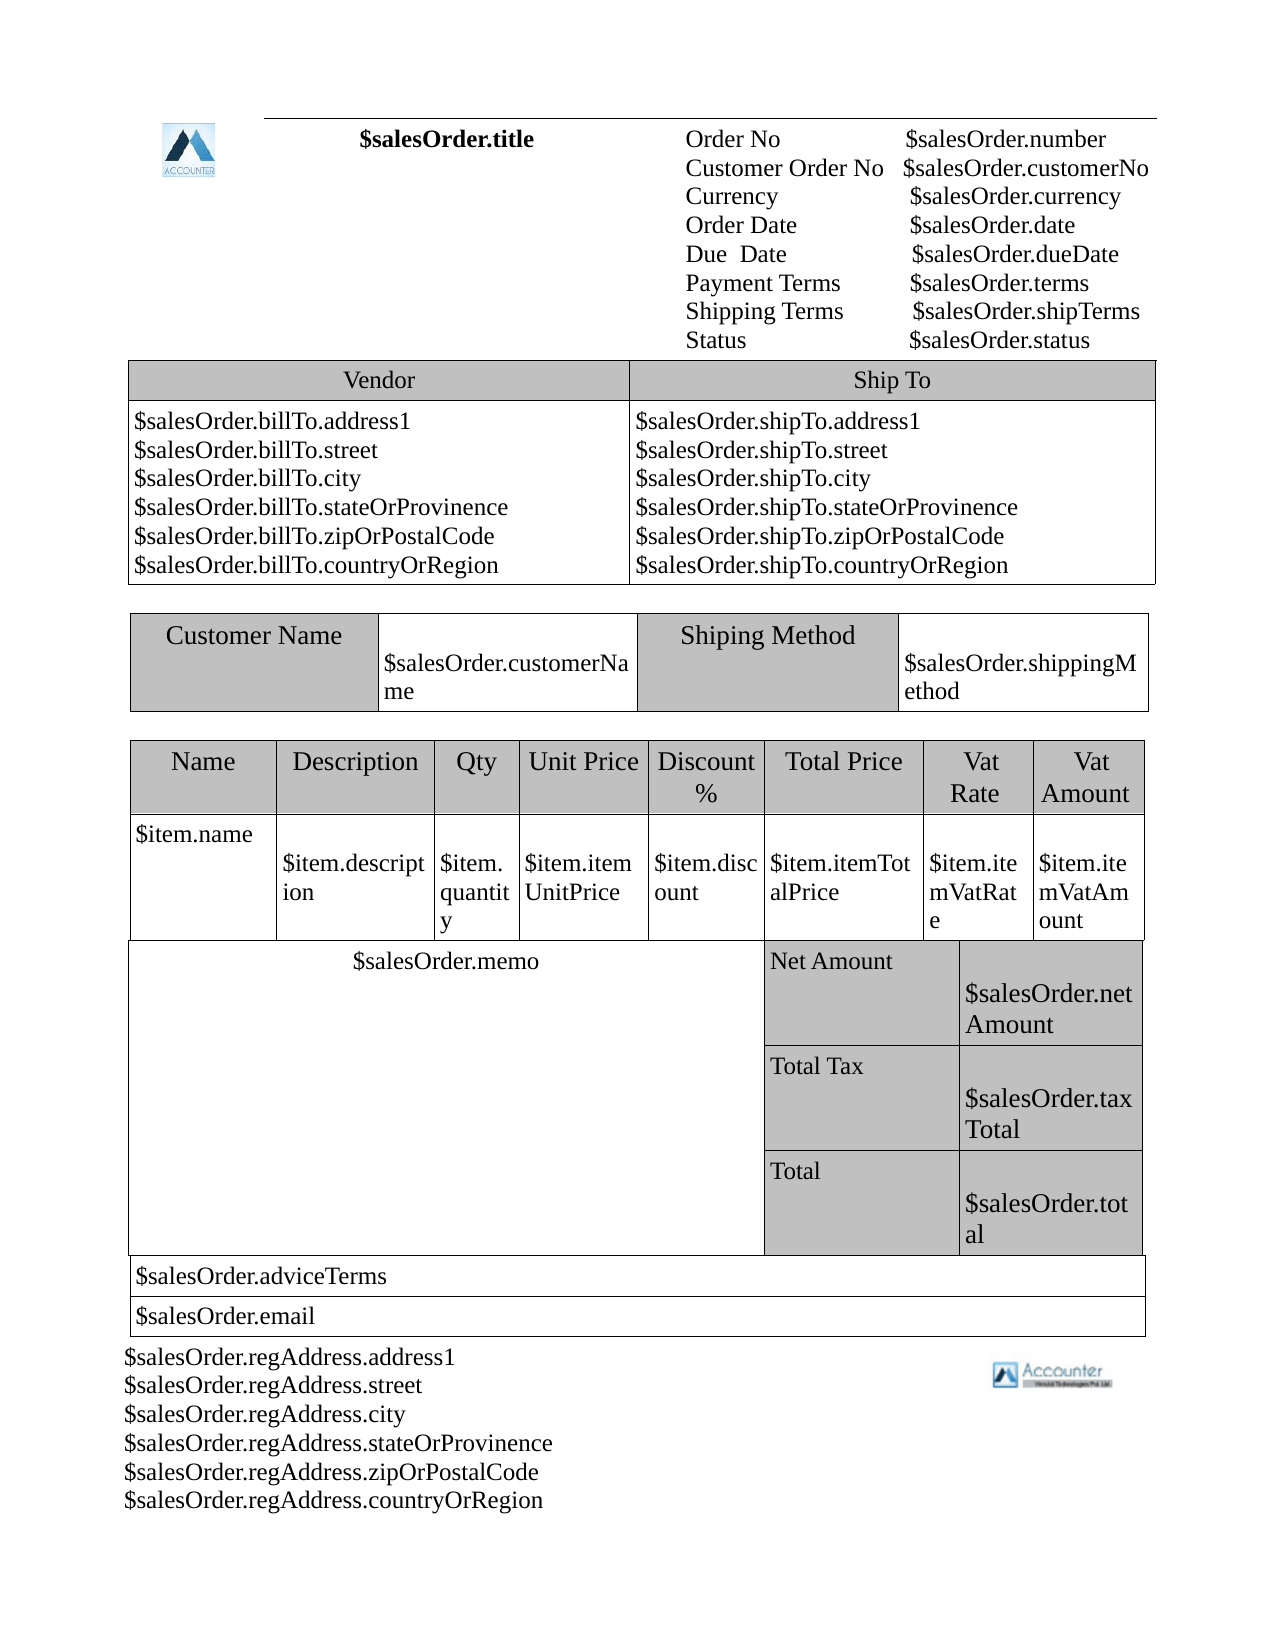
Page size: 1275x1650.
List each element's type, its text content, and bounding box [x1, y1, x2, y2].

table_header Qty [435, 741, 519, 813]
table_header Net Amount [765, 941, 959, 1045]
table_cell $item.itemVatRate [924, 815, 1033, 940]
table_header [903, 1336, 1157, 1520]
table_cell $item.itemTotalPrice [765, 815, 923, 940]
table_header [114, 118, 264, 360]
table_header Description [277, 741, 434, 813]
table_cell $salesOrder.taxTotal [960, 1046, 1142, 1150]
table_header $salesOrder.memo [129, 941, 764, 1255]
table_cell $item.quantity [435, 815, 519, 940]
table_header $salesOrder.netAmount [960, 941, 1142, 1045]
table_cell Total [765, 1151, 959, 1255]
table_header $salesOrder.regAddress.address1 $salesOrder.regAddress.street $salesOrder.regAddress.city $salesOrder.regAddress.stateOrProvinence $salesOrder.regAddress.zipOrPostalCode $salesOrder.regAddress.countryOrRegion [118, 1336, 902, 1520]
table_cell $item.name [131, 815, 276, 940]
table_cell $salesOrder.shipTo.address1 $salesOrder.shipTo.street $salesOrder.shipTo.city $salesOrder.shipTo.stateOrProvinence $salesOrder.shipTo.zipOrPostalCode $salesOrder.shipTo.countryOrRegion [630, 401, 1155, 584]
table_header $salesOrder.customerName [379, 614, 637, 711]
table_header Vat Amount [1034, 741, 1144, 813]
table_cell $item.itemVatAmount [1034, 815, 1144, 940]
table_cell $salesOrder.billTo.address1 $salesOrder.billTo.street $salesOrder.billTo.city $salesOrder.billTo.stateOrProvinence $salesOrder.billTo.zipOrPostalCode $salesOrder.billTo.countryOrRegion [129, 401, 629, 584]
table_header Unit Price [520, 741, 648, 813]
table_cell $item.description [277, 815, 434, 940]
table_header Ship To [630, 361, 1155, 400]
table_cell $salesOrder.email [131, 1297, 1145, 1336]
table_cell $item.discount [649, 815, 764, 940]
table_header Total Price [765, 741, 923, 813]
table_header $salesOrder.shippingMethod [899, 614, 1148, 711]
picture [987, 1351, 1119, 1401]
table_header Discount% [649, 741, 764, 813]
table_header Name [131, 741, 276, 813]
picture [162, 123, 215, 177]
table_cell $salesOrder.total [960, 1151, 1142, 1255]
table_cell Total Tax [765, 1046, 959, 1150]
table_header Vat Rate [924, 741, 1033, 813]
table_cell $item.itemUnitPrice [520, 815, 648, 940]
table_header $salesOrder.adviceTerms [131, 1256, 1145, 1296]
table_header Order No $salesOrder.number Customer Order No $salesOrder.customerNo Currency $salesOrder.currency Order Date $salesOrder.date Due Date $salesOrder.dueDate Payment Terms $salesOrder.terms Shipping Terms $salesOrder.shipTerms Status $salesOrder.status [567, 119, 1157, 360]
table_header Shiping Method [638, 614, 898, 711]
table_header $salesOrder.title [264, 119, 567, 360]
table_header Vendor [129, 361, 629, 400]
table_header Customer Name [131, 614, 378, 711]
